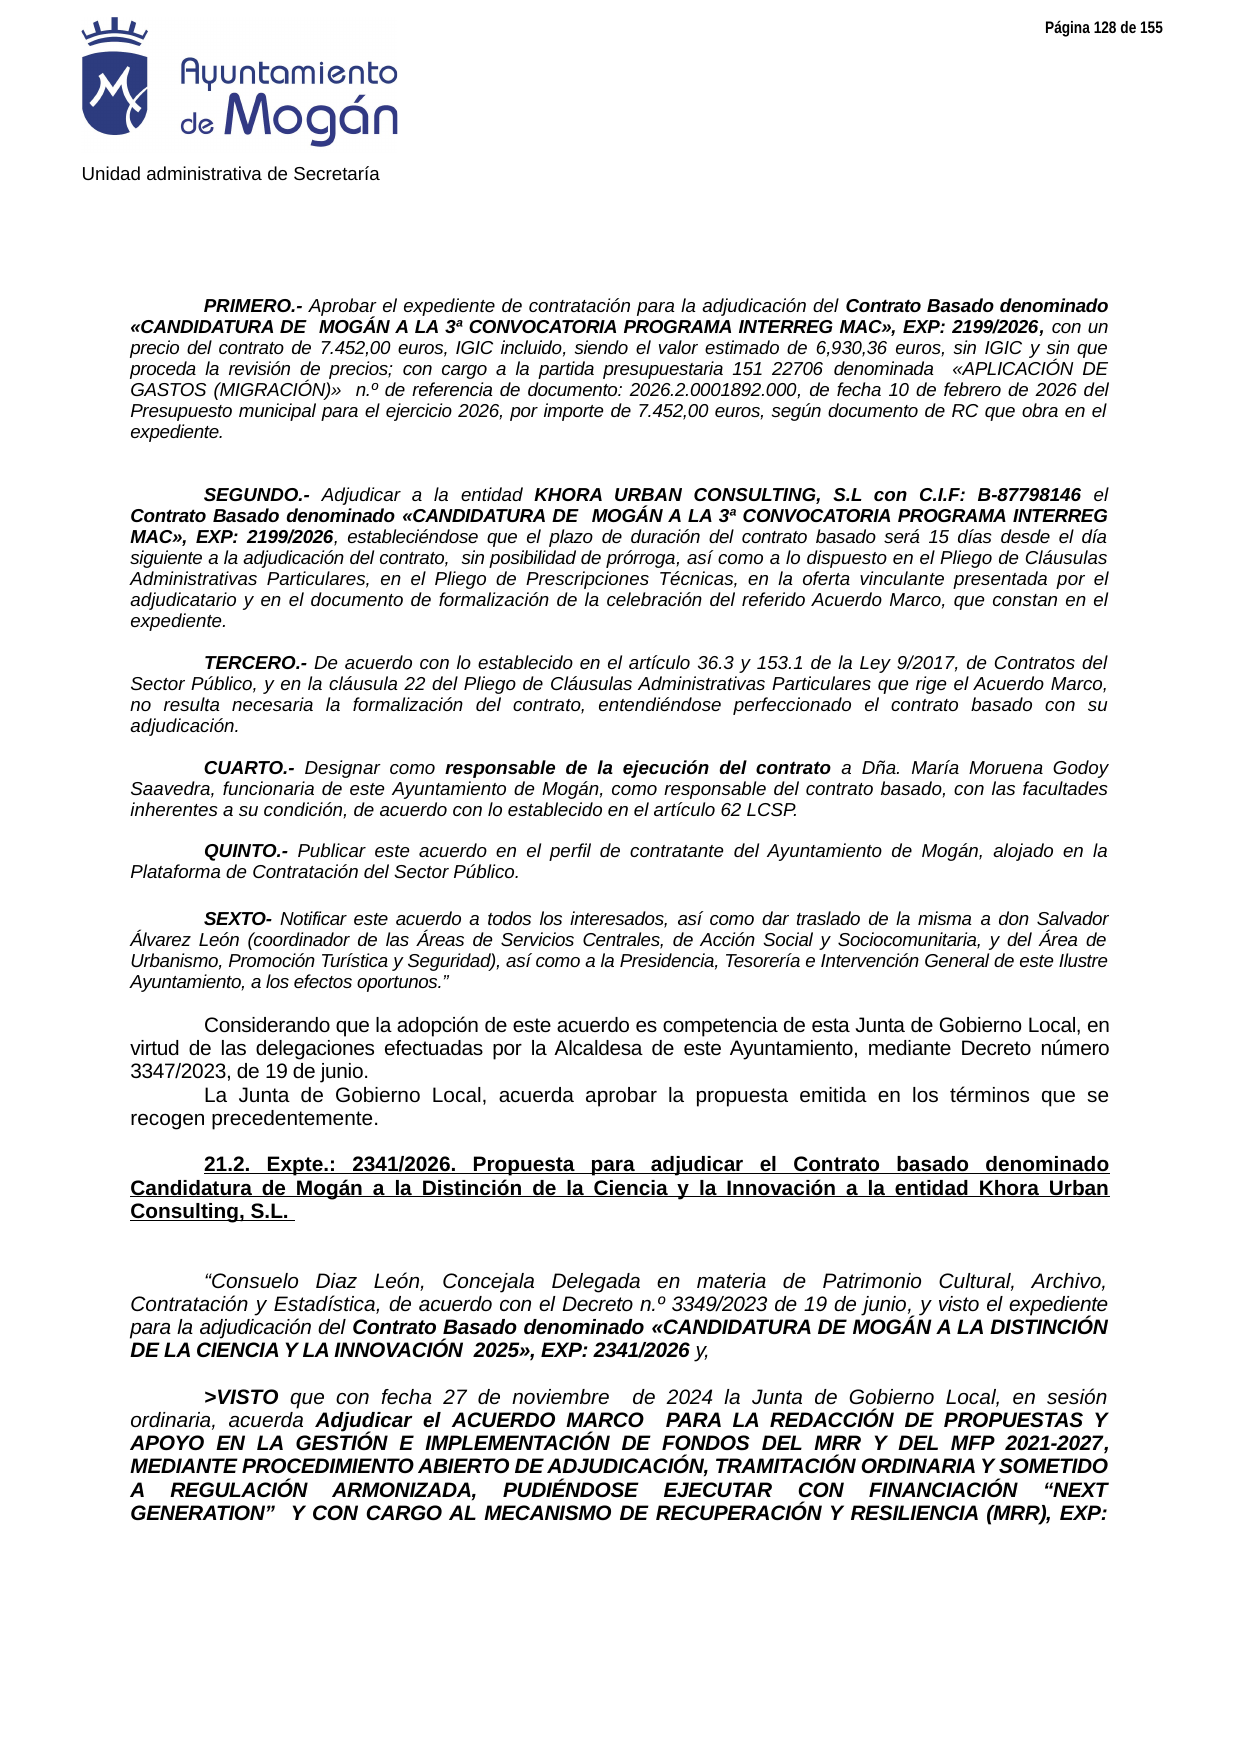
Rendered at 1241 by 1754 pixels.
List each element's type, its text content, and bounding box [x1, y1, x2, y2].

text La Junta de Gobierno Local, acuerda aprobar la propuesta emitida en los términos que se recogen precedentemente. [130, 1083, 1110, 1130]
text PRIMERO.- Aprobar el expediente de contratación para la adjudicación del Contrato Basado denominado «CANDIDATURA DE MOGÁN A LA 3ª CONVOCATORIA PROGRAMA INTERREG MAC», EXP: 2199/2026, con un precio del contrato de 7.452,00 euros, IGIC incluido, siendo el valor estimado de 6,930,36 euros, sin IGIC y sin que proceda la revisión de precios; con cargo a la partida presupuestaria 151 22706 denominada «APLICACIÓN DE GASTOS (MIGRACIÓN)» n.º de referencia de documento: 2026.2.0001892.000, de fecha 10 de febrero de 2026 del Presupuesto municipal para el ejercicio 2026, por importe de 7.452,00 euros, según documento de RC que obra en el expediente. [130, 296, 1110, 442]
text Consulting, S.L. [130, 1197, 1110, 1223]
text >VISTO que con fecha 27 de noviembre de 2024 la Junta de Gobierno Local, en sesión ordinaria, acuerda Adjudicar el ACUERDO MARCO PARA LA REDACCIÓN DE PROPUESTAS Y APOYO EN LA GESTIÓN E IMPLEMENTACIÓN DE FONDOS DEL MRR Y DEL MFP 2021-2027, MEDIANTE PROCEDIMIENTO ABIERTO DE ADJUDICACIÓN, TRAMITACIÓN ORDINARIA Y SOMETIDO A REGULACIÓN ARMONIZADA, PUDIÉNDOSE EJECUTAR CON FINANCIACIÓN “NEXT GENERATION” Y CON CARGO AL MECANISMO DE RECUPERACIÓN Y RESILIENCIA (MRR), EXP: [130, 1385, 1110, 1525]
picture [81, 17, 398, 153]
text CUARTO.- Designar como responsable de la ejecución del contrato a Dña. María Moruena Godoy Saavedra, funcionaria de este Ayuntamiento de Mogán, como responsable del contrato basado, con las facultades inherentes a su condición, de acuerdo con lo establecido en el artículo 62 LCSP. [130, 757, 1110, 820]
text SEXTO- Notificar este acuerdo a todos los interesados, así como dar traslado de la misma a don Salvador Álvarez León (coordinador de las Áreas de Servicios Centrales, de Acción Social y Sociocomunitaria, y del Área de Urbanismo, Promoción Turística y Seguridad), así como a la Presidencia, Tesorería e Intervención General de este Ilustre Ayuntamiento, a los efectos oportunos.” [130, 908, 1110, 992]
text TERCERO.- De acuerdo con lo establecido en el artículo 36.3 y 153.1 de la Ley 9/2017, de Contratos del Sector Público, y en la cláusula 22 del Pliego de Cláusulas Administrativas Particulares que rige el Acuerdo Marco, no resulta necesaria la formalización del contrato, entendiéndose perfeccionado el contrato basado con su adjudicación. [130, 652, 1110, 736]
text “Consuelo Diaz León, Concejala Delegada en materia de Patrimonio Cultural, Archivo, Contratación y Estadística, de acuerdo con el Decreto n.º 3349/2023 de 19 de junio, y visto el expediente para la adjudicación del Contrato Basado denominado «CANDIDATURA DE MOGÁN A LA DISTINCIÓN DE LA CIENCIA Y LA INNOVACIÓN 2025», EXP: 2341/2026 y, [130, 1269, 1110, 1362]
text SEGUNDO.- Adjudicar a la entidad KHORA URBAN CONSULTING, S.L con C.I.F: B-87798146 el Contrato Basado denominado «CANDIDATURA DE MOGÁN A LA 3ª CONVOCATORIA PROGRAMA INTERREG MAC», EXP: 2199/2026, estableciéndose que el plazo de duración del contrato basado será 15 días desde el día siguiente a la adjudicación del contrato, sin posibilidad de prórroga, así como a lo dispuesto en el Pliego de Cláusulas Administrativas Particulares, en el Pliego de Prescripciones Técnicas, en la oferta vinculante presentada por el adjudicatario y en el documento de formalización de la celebración del referido Acuerdo Marco, que constan en el expediente. [130, 485, 1110, 631]
text Considerando que la adopción de este acuerdo es competencia de esta Junta de Gobierno Local, en virtud de las delegaciones efectuadas por la Alcaldesa de este Ayuntamiento, mediante Decreto número 3347/2023, de 19 de junio. [130, 1013, 1110, 1083]
text 21.2. Expte.: 2341/2026. Propuesta para adjudicar el Contrato basado denominado Candidatura de Mogán a la Distinción de la Ciencia y la Innovación a la entidad Khora Urban [130, 1153, 1110, 1196]
text QUINTO.- Publicar este acuerdo en el perfil de contratante del Ayuntamiento de Mogán, alojado en la Plataforma de Contratación del Sector Público. [130, 841, 1110, 883]
